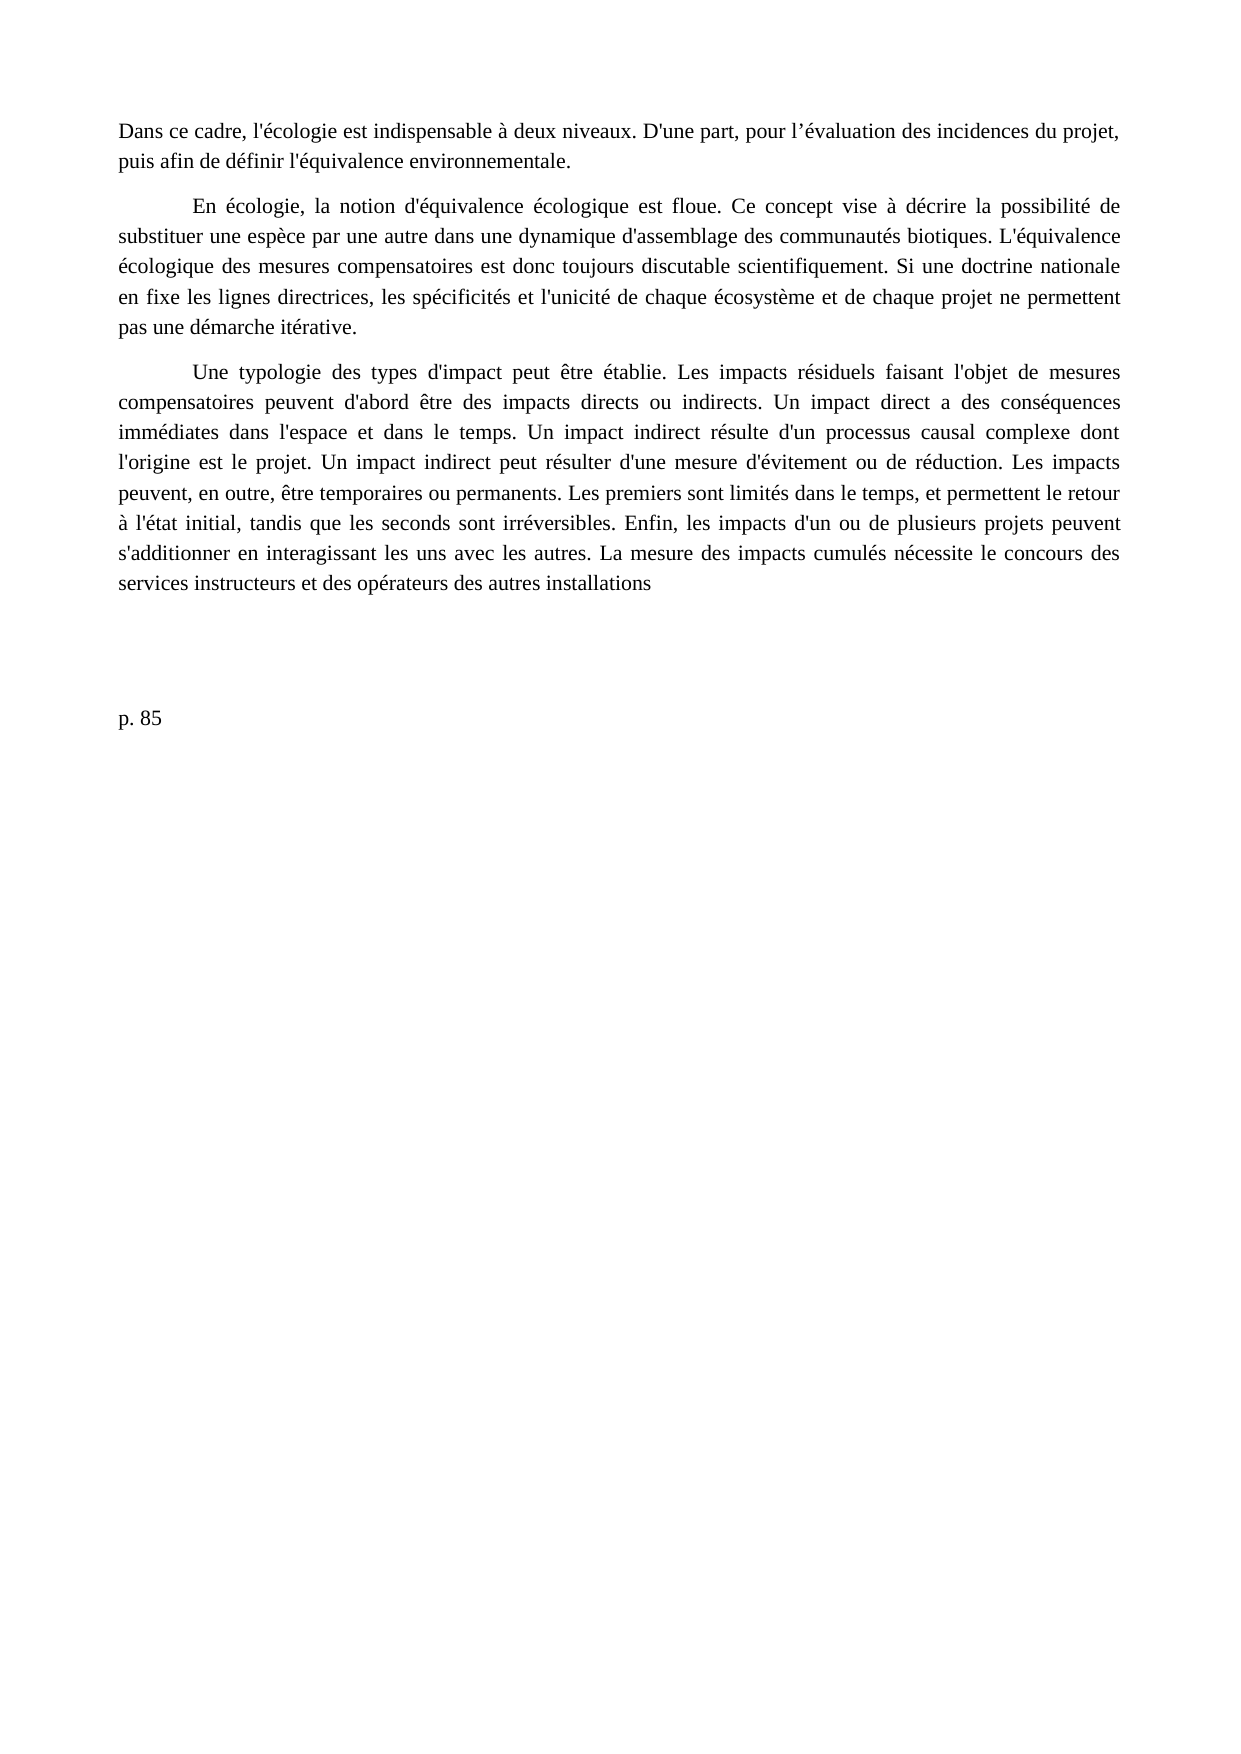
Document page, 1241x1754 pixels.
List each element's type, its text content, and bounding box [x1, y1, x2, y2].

text En écologie, la notion d'équivalence écologique est floue. Ce concept vise à décrire la possibilité de substituer une espèce par une autre dans une dynamique d'assemblage des communautés biotiques. L'équivalence écologique des mesures compensatoires est donc toujours discutable scientifiquement. Si une doctrine nationale en fixe les lignes directrices, les spécificités et l'unicité de chaque écosystème et de chaque projet ne permettent pas une démarche itérative. [118, 193, 1122, 339]
text Une typologie des types d'impact peut être établie. Les impacts résiduels faisant l'objet de mesures compensatoires peuvent d'abord être des impacts directs ou indirects. Un impact direct a des conséquences immédiates dans l'espace et dans le temps. Un impact indirect résulte d'un processus causal complexe dont l'origine est le projet. Un impact indirect peut résulter d'une mesure d'évitement ou de réduction. Les impacts peuvent, en outre, être temporaires ou permanents. Les premiers sont limités dans le temps, et permettent le retour à l'état initial, tandis que les seconds sont irréversibles. Enfin, les impacts d'un ou de plusieurs projets peuvent s'additionner en interagissant les uns avec les autres. La mesure des impacts cumulés nécessite le concours des services instructeurs et des opérateurs des autres installations [118, 359, 1122, 595]
text Dans ce cadre, l'écologie est indispensable à deux niveaux. D'une part, pour l’évaluation des incidences du projet, puis afin de définir l'équivalence environnementale. [118, 118, 1122, 173]
text p. 85 [118, 704, 1122, 730]
